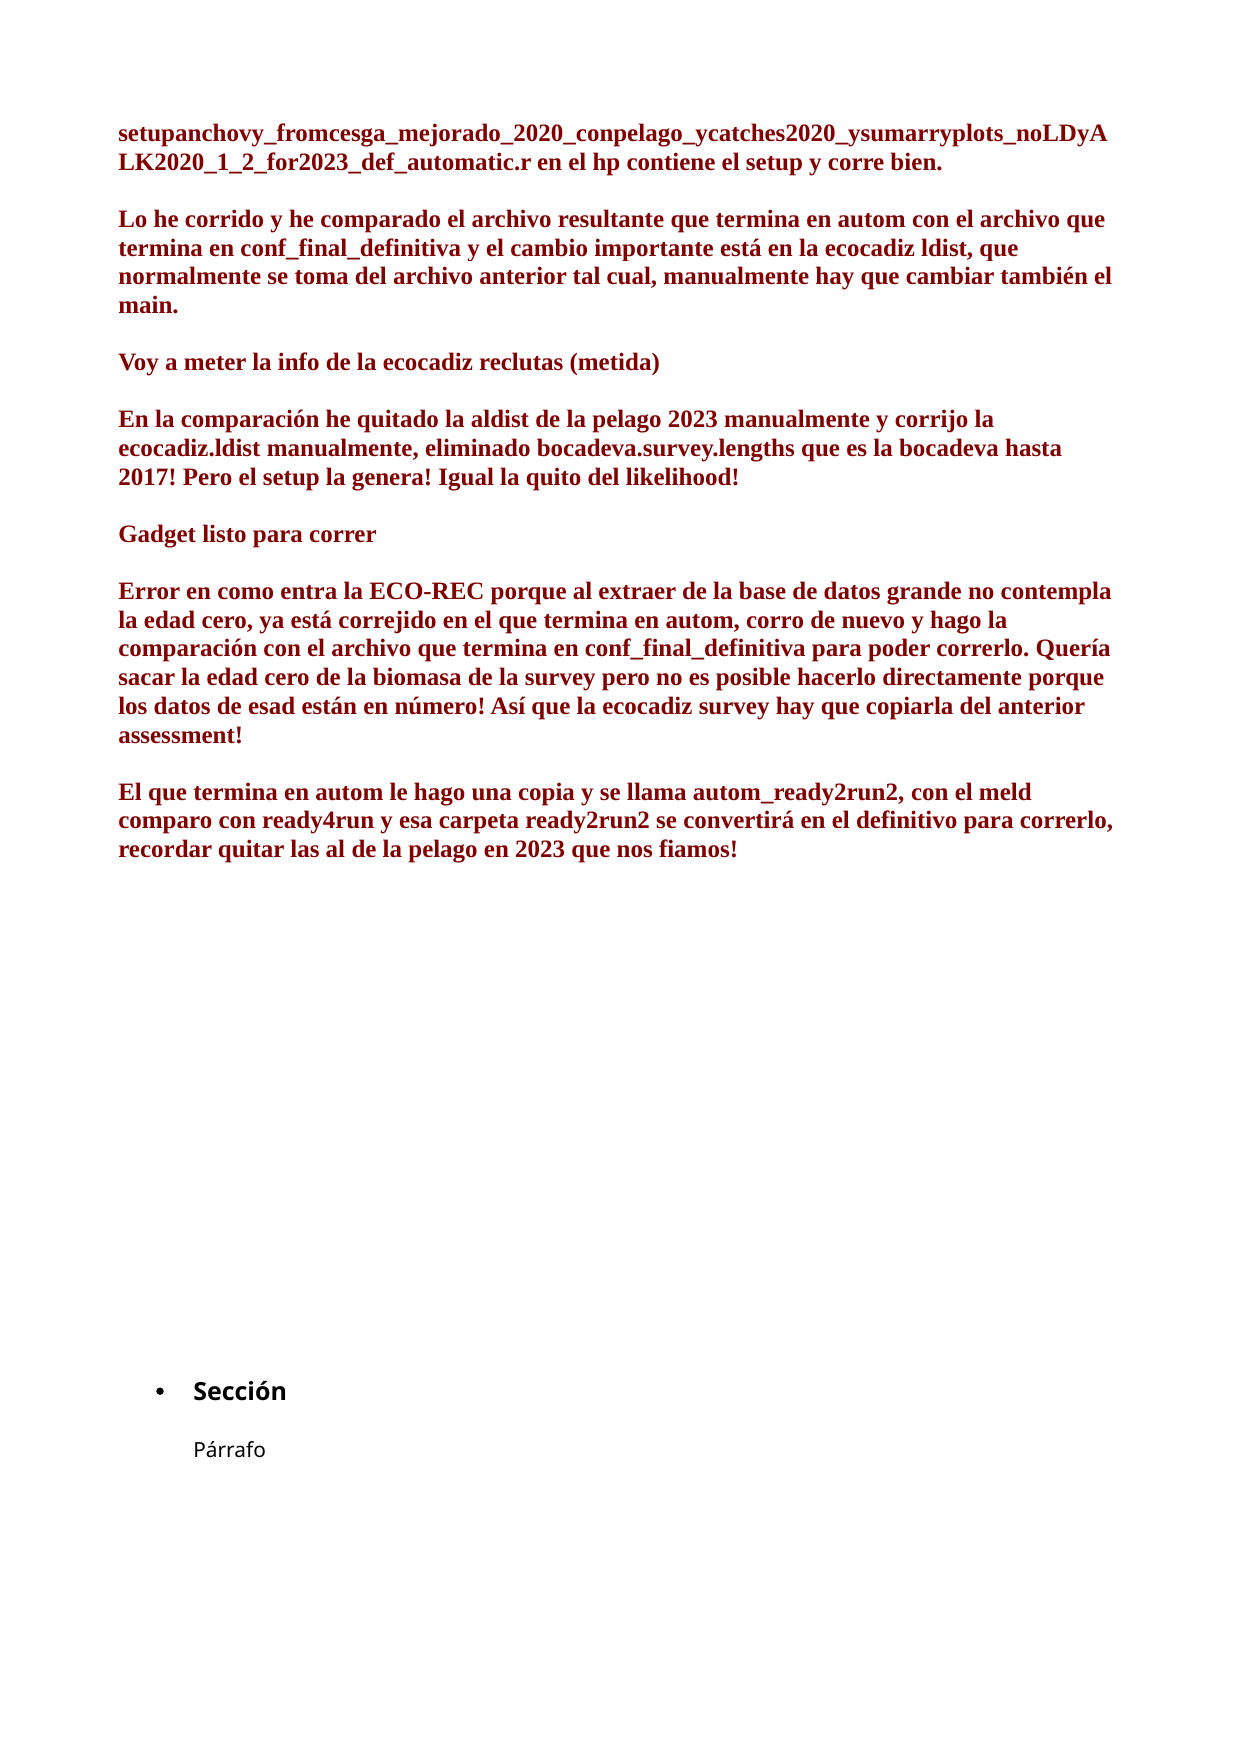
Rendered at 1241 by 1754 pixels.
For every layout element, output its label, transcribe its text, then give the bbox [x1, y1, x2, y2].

list Párrafo [156, 1436, 1122, 1464]
text Lo he corrido y he comparado el archivo resultante que termina en autom con el archivo que termina en conf_final_definitiva y el cambio importante está en la ecocadiz ldist, que normalmente se toma del archivo anterior tal cual, manualmente hay que cambiar también el main. [118, 204, 1122, 319]
text Gadget listo para correr [118, 519, 1122, 548]
text Voy a meter la info de la ecocadiz reclutas (metida) [118, 347, 1122, 376]
list Sección [156, 1373, 1122, 1407]
text En la comparación he quitado la aldist de la pelago 2023 manualmente y corrijo la ecocadiz.ldist manualmente, eliminado bocadeva.survey.lengths que es la bocadeva hasta 2017! Pero el setup la genera! Igual la quito del likelihood! [118, 404, 1122, 491]
text El que termina en autom le hago una copia y se llama autom_ready2run2, con el meld comparo con ready4run y esa carpeta ready2run2 se convertirá en el definitivo para correrlo, recordar quitar las al de la pelago en 2023 que nos fiamos! [118, 777, 1122, 863]
text setupanchovy_fromcesga_mejorado_2020_conpelago_ycatches2020_ysumarryplots_noLDyALK2020_1_2_for2023_def_automatic.r en el hp contiene el setup y corre bien. [118, 118, 1122, 176]
text Error en como entra la ECO-REC porque al extraer de la base de datos grande no contempla la edad cero, ya está correjido en el que termina en autom, corro de nuevo y hago la comparación con el archivo que termina en conf_final_definitiva para poder correrlo. Quería sacar la edad cero de la biomasa de la survey pero no es posible hacerlo directamente porque los datos de esad están en número! Así que la ecocadiz survey hay que copiarla del anterior assessment! [118, 576, 1122, 748]
